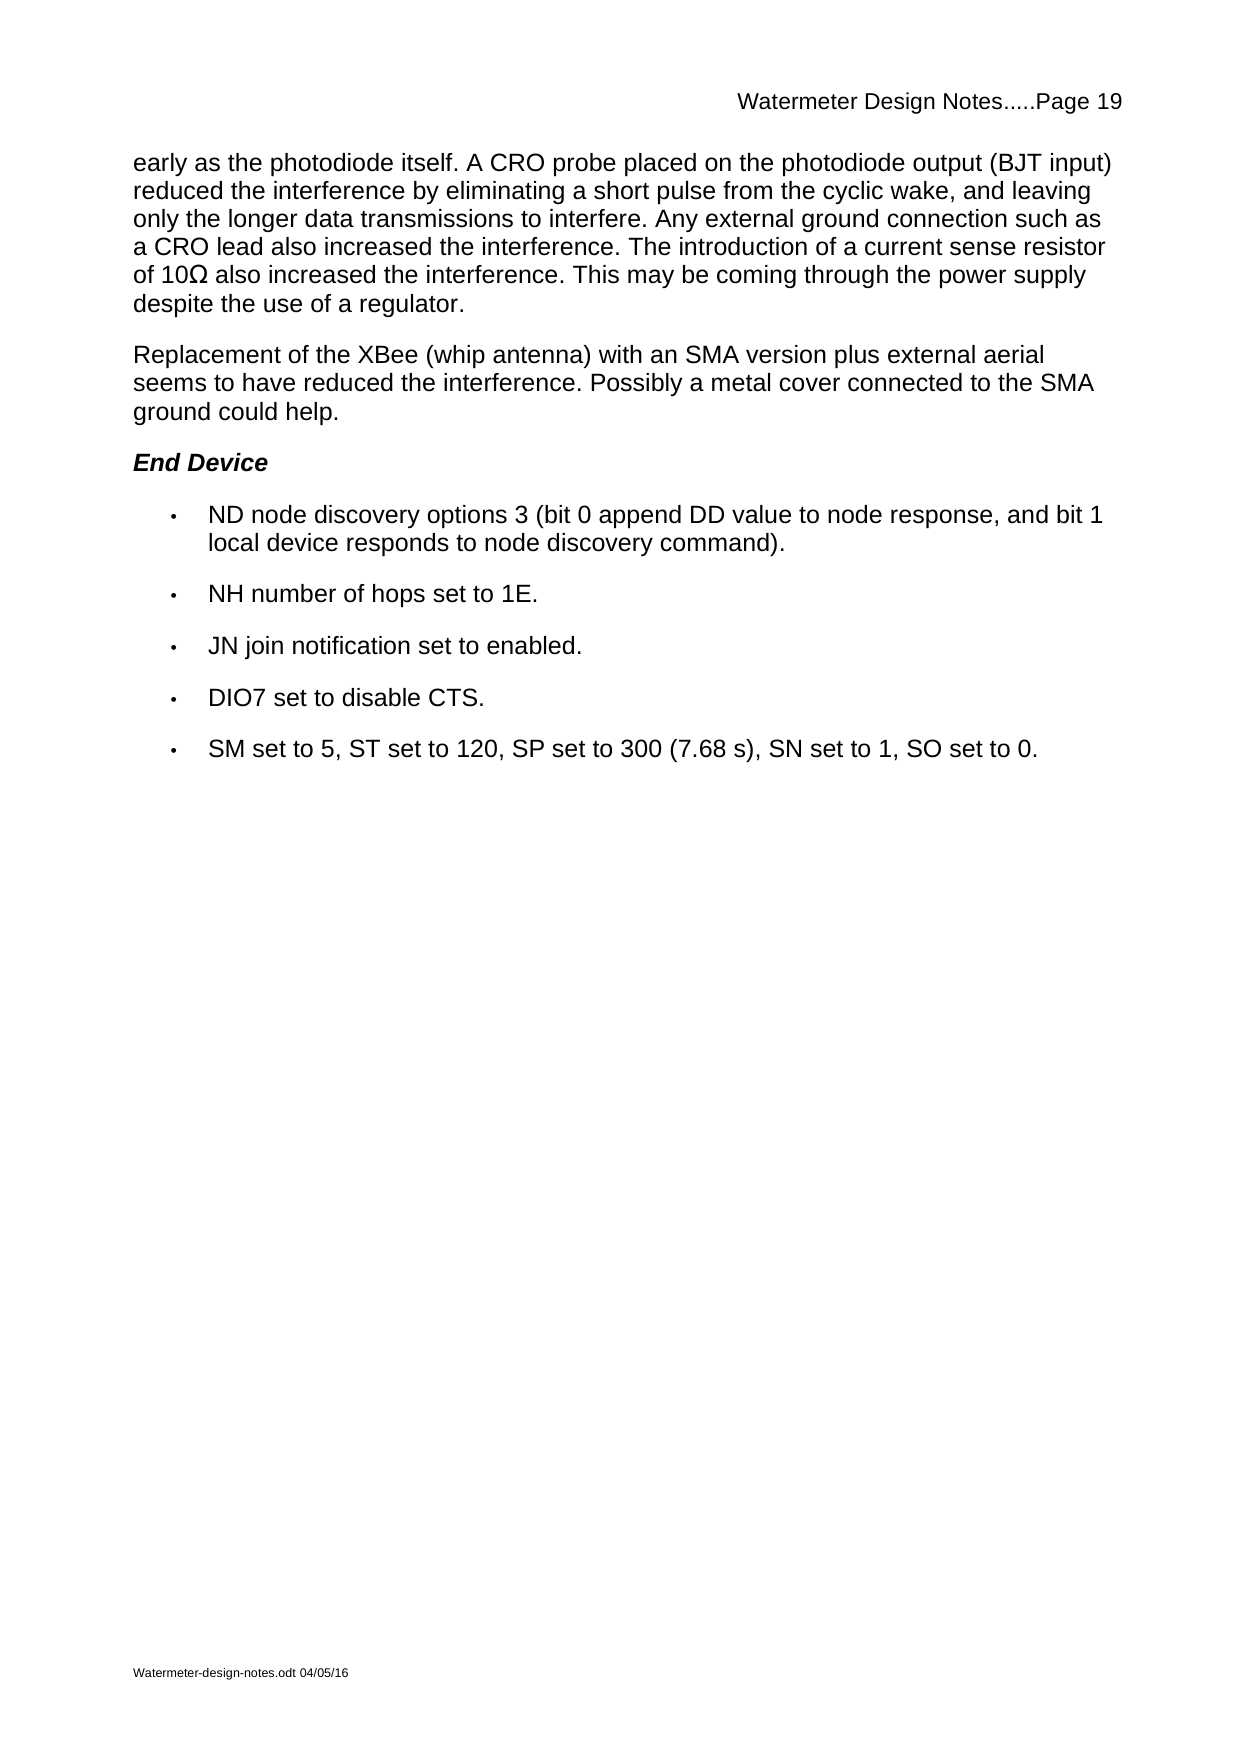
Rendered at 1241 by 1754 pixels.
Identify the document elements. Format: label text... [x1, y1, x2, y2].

text End Device [133, 449, 1123, 477]
text Replacement of the XBee (whip antenna) with an SMA version plus external aerial seems to have reduced the interference. Possibly a metal cover connected to the SMA ground could help. [133, 341, 1123, 425]
list ND node discovery options 3 (bit 0 append DD value to node response, and bit 1 local device responds to node discovery command). [170, 501, 1123, 557]
list DIO7 set to disable CTS. [170, 684, 1123, 712]
list JN join notification set to enabled. [170, 632, 1123, 660]
list NH number of hops set to 1E. [170, 580, 1123, 608]
text early as the photodiode itself. A CRO probe placed on the photodiode output (BJT input) reduced the interference by eliminating a short pulse from the cyclic wake, and leaving only the longer data transmissions to interfere. Any external ground connection such as a CRO lead also increased the interference. The introduction of a current sense resistor of 10Ω also increased the interference. This may be coming through the power supply despite the use of a regulator. [133, 149, 1123, 318]
list SM set to 5, ST set to 120, SP set to 300 (7.68 s), SN set to 1, SO set to 0. [170, 735, 1123, 763]
